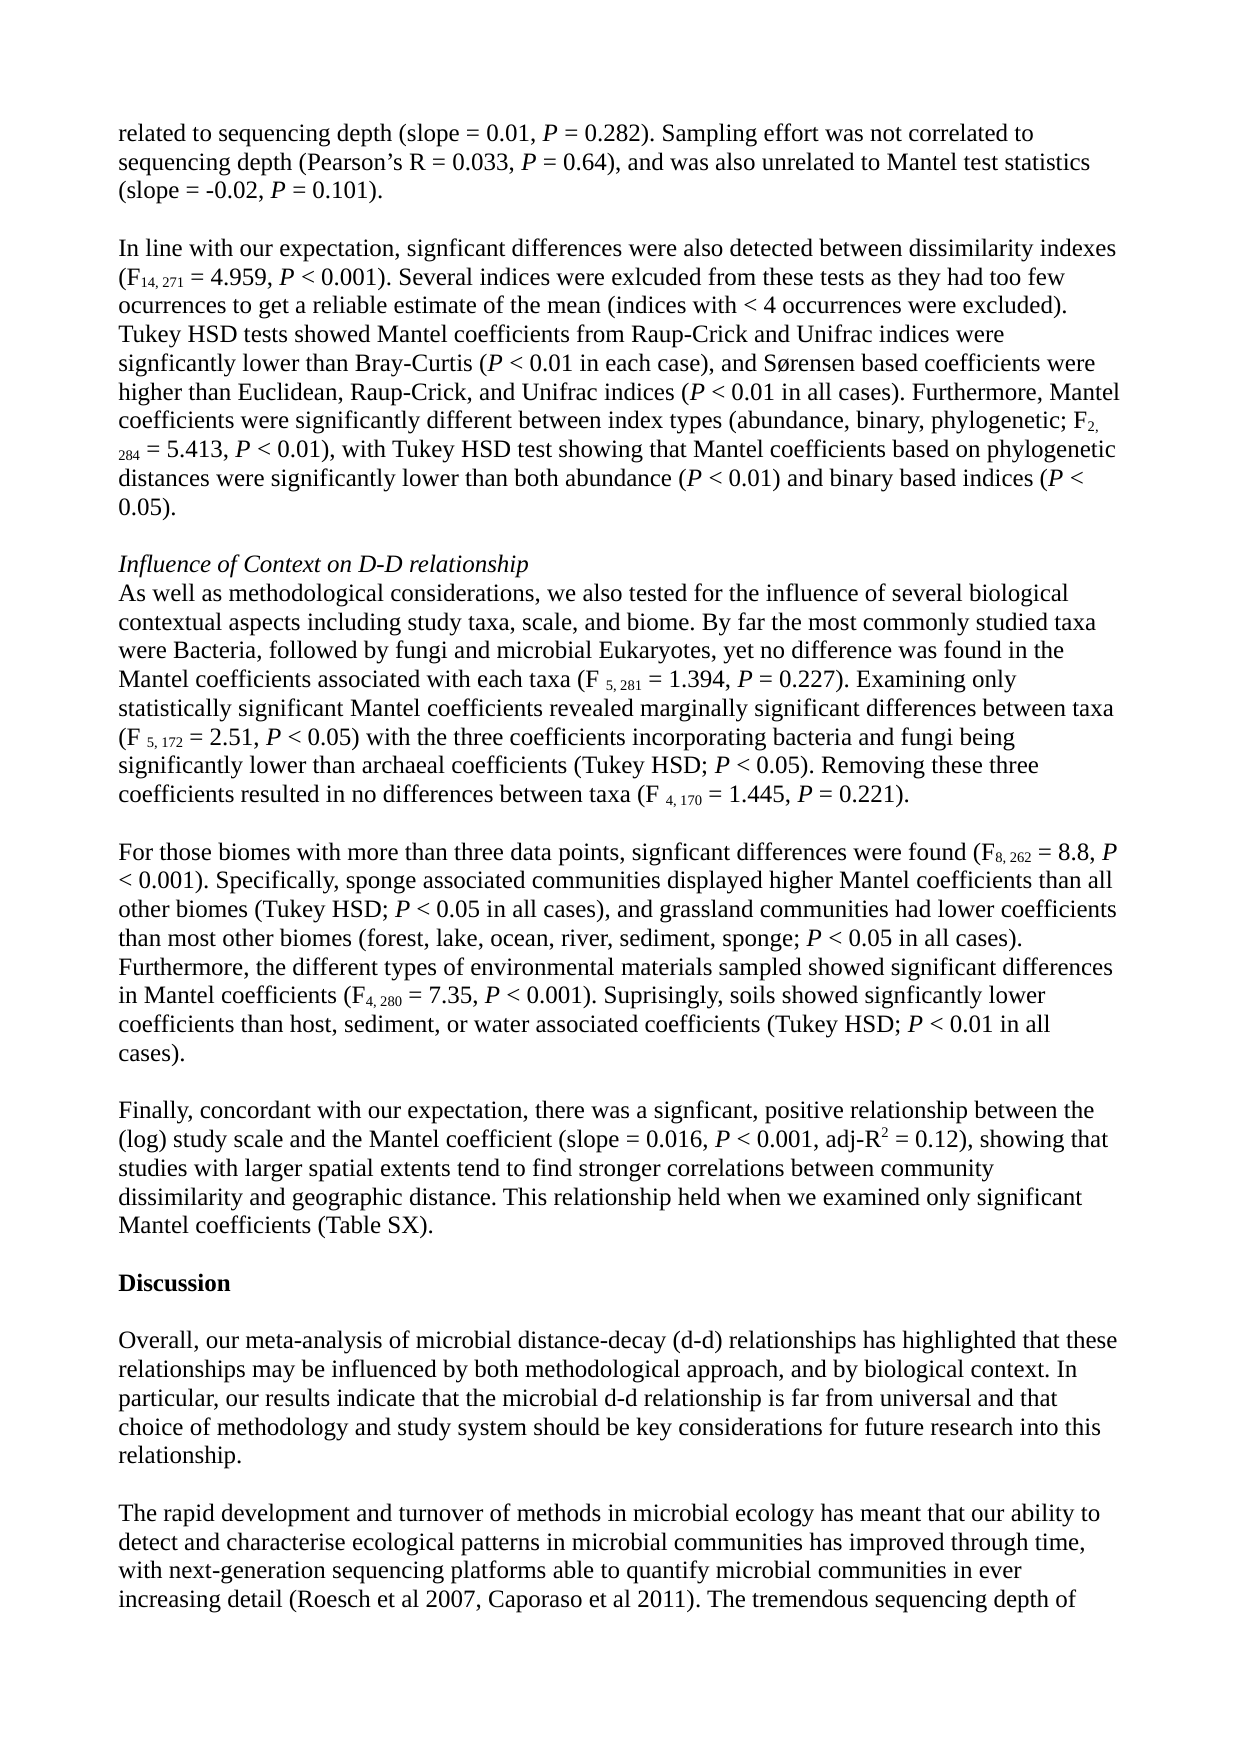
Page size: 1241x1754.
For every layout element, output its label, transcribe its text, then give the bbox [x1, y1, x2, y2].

text Overall, our meta-analysis of microbial distance-decay (d-d) relationships has highlighted that these relationships may be influenced by both methodological approach, and by biological context. In particular, our results indicate that the microbial d-d relationship is far from universal and that choice of methodology and study system should be key considerations for future research into this relationship. [118, 1326, 1122, 1469]
text As well as methodological considerations, we also tested for the influence of several biological contextual aspects including study taxa, scale, and biome. By far the most commonly studied taxa were Bacteria, followed by fungi and microbial Eukaryotes, yet no difference was found in the Mantel coefficients associated with each taxa (F 5, 281 = 1.394, P = 0.227). Examining only statistically significant Mantel coefficients revealed marginally significant differences between taxa (F 5, 172 = 2.51, P < 0.05) with the three coefficients incorporating bacteria and fungi being significantly lower than archaeal coefficients (Tukey HSD; P < 0.05). Removing these three coefficients resulted in no differences between taxa (F 4, 170 = 1.445, P = 0.221). [118, 578, 1122, 808]
text Finally, concordant with our expectation, there was a signficant, positive relationship between the (log) study scale and the Mantel coefficient (slope = 0.016, P < 0.001, adj-R2 = 0.12), showing that studies with larger spatial extents tend to find stronger correlations between community dissimilarity and geographic distance. This relationship held when we examined only significant Mantel coefficients (Table SX). [118, 1096, 1122, 1239]
text For those biomes with more than three data points, signficant differences were found (F8, 262 = 8.8, P < 0.001). Specifically, sponge associated communities displayed higher Mantel coefficients than all other biomes (Tukey HSD; P < 0.05 in all cases), and grassland communities had lower coefficients than most other biomes (forest, lake, ocean, river, sediment, sponge; P < 0.05 in all cases). Furthermore, the different types of environmental materials sampled showed significant differences in Mantel coefficients (F4, 280 = 7.35, P < 0.001). Suprisingly, soils showed signficantly lower coefficients than host, sediment, or water associated coefficients (Tukey HSD; P < 0.01 in all cases). [118, 837, 1122, 1067]
text Influence of Context on D-D relationship [118, 549, 1122, 578]
text In line with our expectation, signficant differences were also detected between dissimilarity indexes (F14, 271 = 4.959, P < 0.001). Several indices were exlcuded from these tests as they had too few ocurrences to get a reliable estimate of the mean (indices with < 4 occurrences were excluded). Tukey HSD tests showed Mantel coefficients from Raup-Crick and Unifrac indices were signficantly lower than Bray-Curtis (P < 0.01 in each case), and Sørensen based coefficients were higher than Euclidean, Raup-Crick, and Unifrac indices (P < 0.01 in all cases). Furthermore, Mantel coefficients were significantly different between index types (abundance, binary, phylogenetic; F2, 284 = 5.413, P < 0.01), with Tukey HSD test showing that Mantel coefficients based on phylogenetic distances were significantly lower than both abundance (P < 0.01) and binary based indices (P < 0.05). [118, 233, 1122, 521]
text The rapid development and turnover of methods in microbial ecology has meant that our ability to detect and characterise ecological patterns in microbial communities has improved through time, with next-generation sequencing platforms able to quantify microbial communities in ever increasing detail (Roesch et al 2007, Caporaso et al 2011). The tremendous sequencing depth of [118, 1498, 1122, 1613]
text related to sequencing depth (slope = 0.01, P = 0.282). Sampling effort was not correlated to sequencing depth (Pearson’s R = 0.033, P = 0.64), and was also unrelated to Mantel test statistics (slope = -0.02, P = 0.101). [118, 118, 1122, 204]
text Discussion [118, 1268, 1122, 1297]
